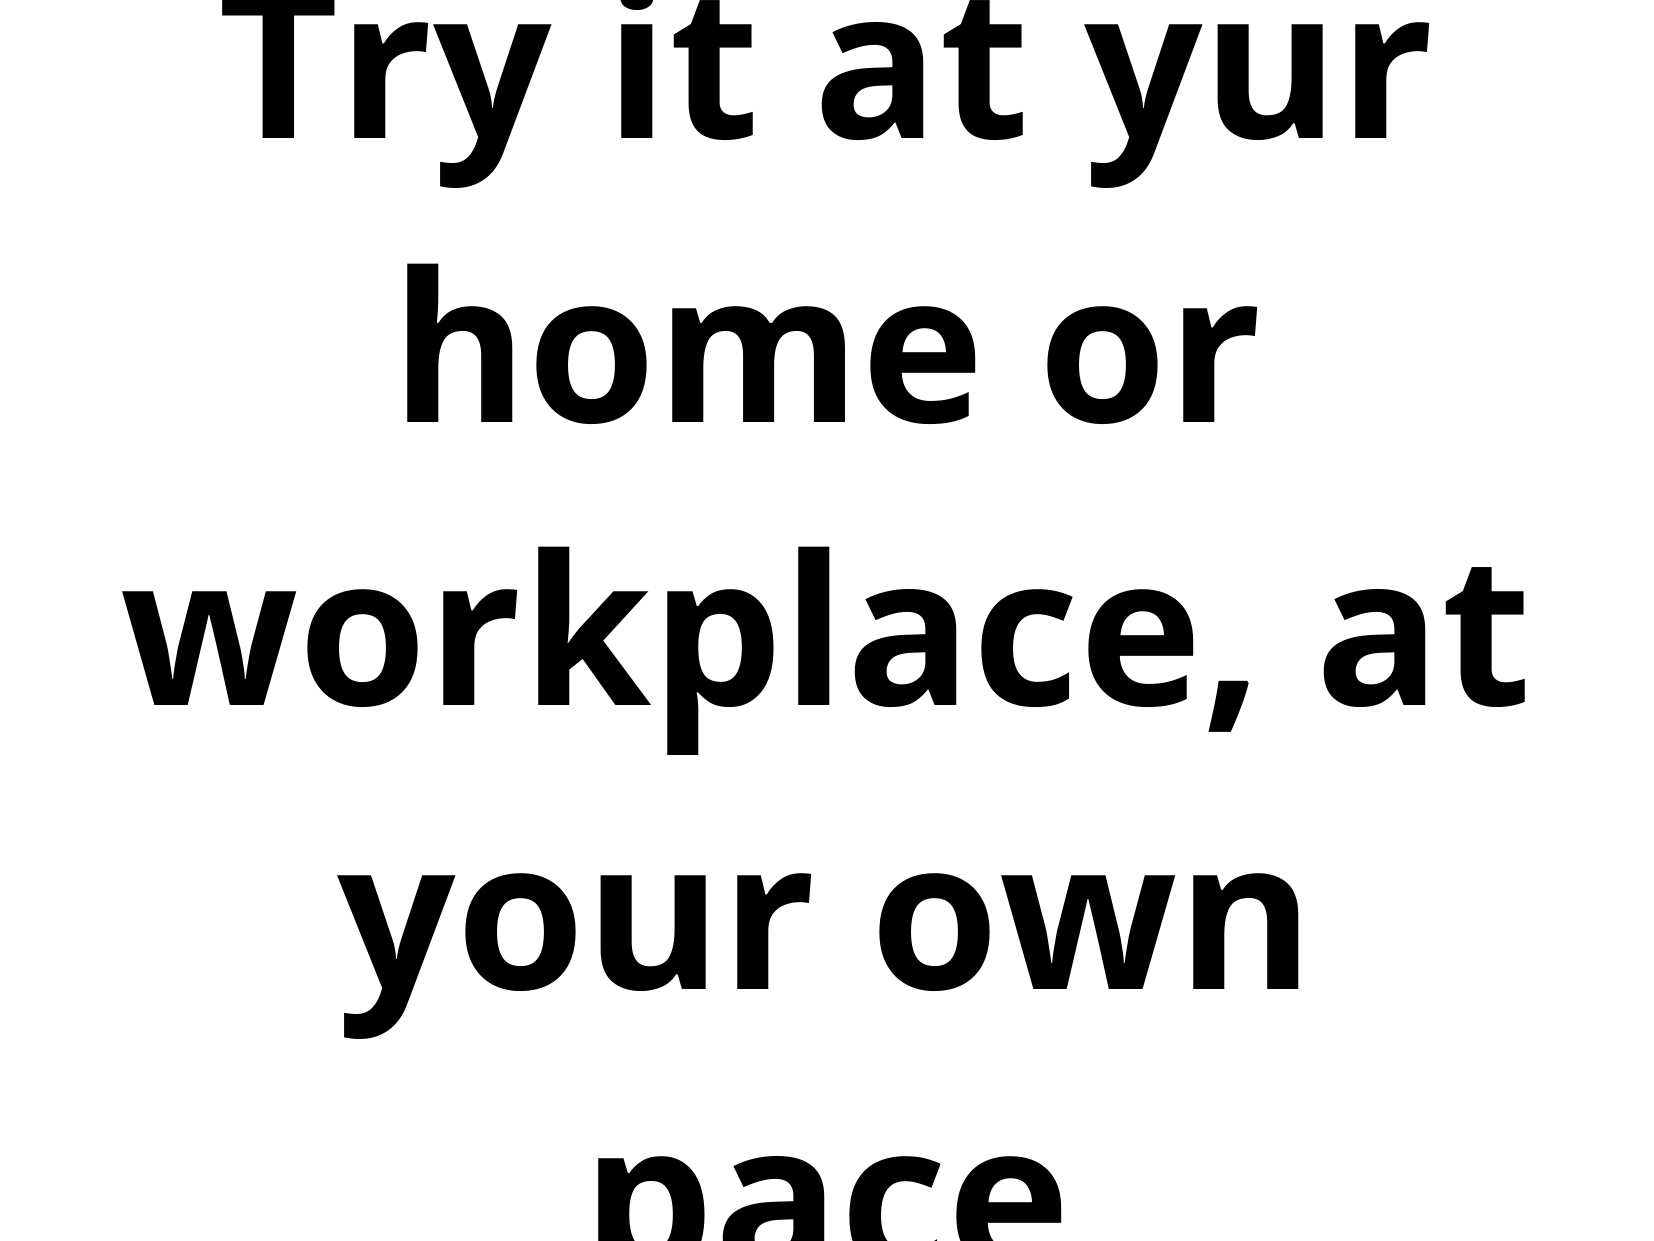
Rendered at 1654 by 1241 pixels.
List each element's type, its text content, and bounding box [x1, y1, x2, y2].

title Try it at yur home or workplace, at your own pace [82, 49, 1571, 1201]
